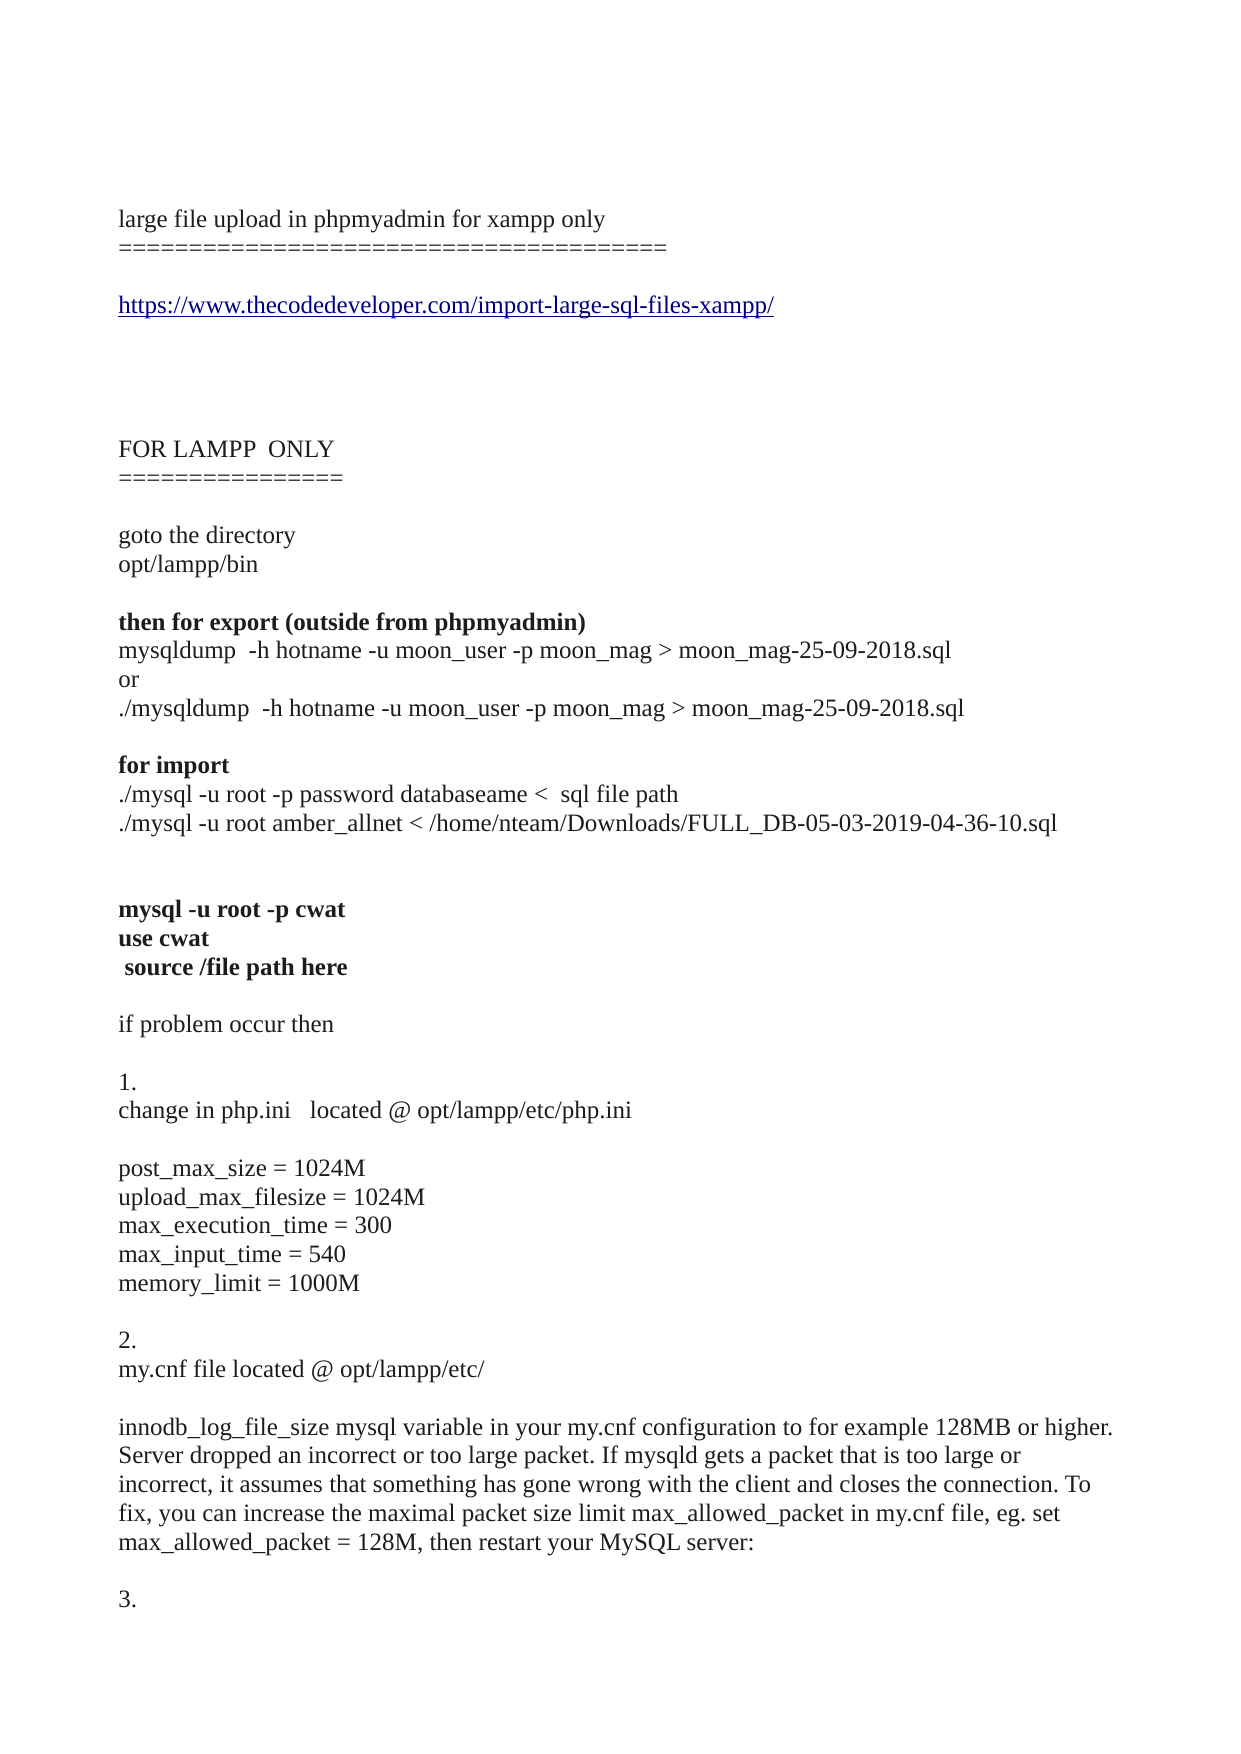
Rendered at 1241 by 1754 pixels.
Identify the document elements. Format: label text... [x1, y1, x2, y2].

text change in php.ini located @ opt/lampp/etc/php.ini [118, 1096, 1122, 1124]
text memory_limit = 1000M [118, 1268, 1122, 1297]
text max_input_time = 540 [118, 1239, 1122, 1268]
text mysqldump -h hotname -u moon_user -p moon_mag > moon_mag-25-09-2018.sql [118, 636, 1122, 664]
text then for export (outside from phpmyadmin) [118, 607, 1122, 636]
text use cwat [118, 923, 1122, 952]
text large file upload in phpmyadmin for xampp only [118, 204, 1122, 233]
text opt/lampp/bin [118, 549, 1122, 578]
text upload_max_filesize = 1024M [118, 1182, 1122, 1211]
text ================ [118, 463, 1122, 492]
text https://www.thecodedeveloper.com/import-large-sql-files-xampp/ [118, 291, 1122, 319]
text my.cnf file located @ opt/lampp/etc/ [118, 1354, 1122, 1383]
text ./mysql -u root amber_allnet < /home/nteam/Downloads/FULL_DB-05-03-2019-04-36-10.sql [118, 808, 1122, 837]
text ./mysql -u root -p password databaseame < sql file path [118, 779, 1122, 808]
text goto the directory [118, 521, 1122, 549]
text Server dropped an incorrect or too large packet. If mysqld gets a packet that is too large or incorrect, it assumes that something has gone wrong with the client and closes the connection. To fix, you can increase the maximal packet size limit max_allowed_packet in my.cnf file, eg. set max_allowed_packet = 128M, then restart your MySQL server: [118, 1441, 1122, 1556]
text ./mysqldump -h hotname -u moon_user -p moon_mag > moon_mag-25-09-2018.sql [118, 693, 1122, 722]
text ======================================= [118, 233, 1122, 262]
text innodb_log_file_size mysql variable in your my.cnf configuration to for example 128MB or higher. [118, 1412, 1122, 1441]
text post_max_size = 1024M [118, 1153, 1122, 1182]
text mysql -u root -p cwat [118, 894, 1122, 923]
text 1. [118, 1067, 1122, 1096]
text for import [118, 751, 1122, 779]
text FOR LAMPP ONLY [118, 434, 1122, 463]
text if problem occur then [118, 1009, 1122, 1038]
text max_execution_time = 300 [118, 1211, 1122, 1239]
text source /file path here [118, 952, 1122, 981]
text 3. [118, 1584, 1122, 1613]
text or [118, 664, 1122, 693]
text 2. [118, 1326, 1122, 1354]
